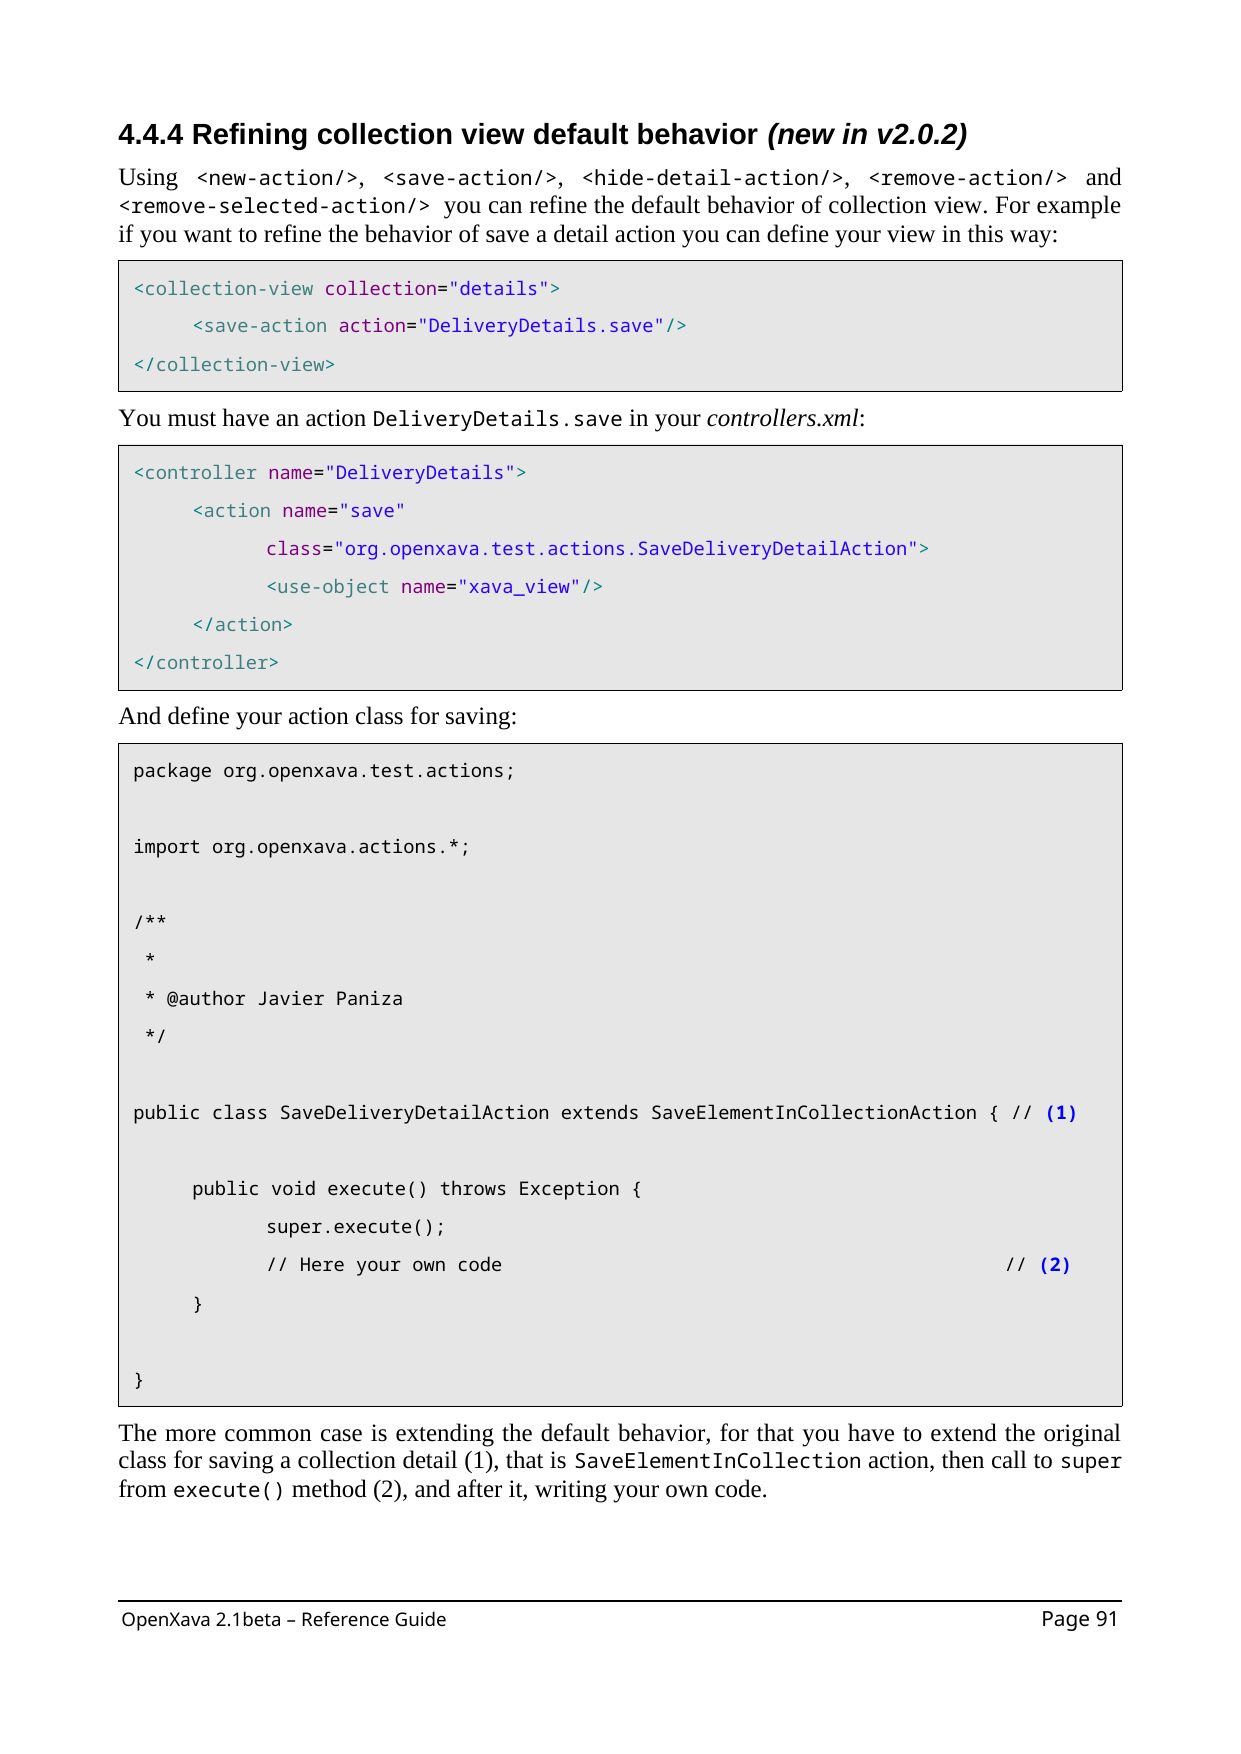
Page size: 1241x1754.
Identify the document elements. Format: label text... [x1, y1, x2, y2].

text </action> [119, 597, 1122, 635]
text <controller name="DeliveryDetails"> [119, 446, 1122, 483]
subtitle Refining collection view default behavior (new in v2.0.2) [118, 118, 1122, 151]
text The more common case is extending the default behavior, for that you have to extend the original class for saving a collection detail (1), that is SaveElementInCollection action, then call to super from execute() method (2), and after it, writing your own code. [118, 1419, 1122, 1503]
text super.execute(); [119, 1199, 1122, 1237]
text And define your action class for saving: [118, 702, 1122, 730]
text * [119, 933, 1122, 971]
text <use-object name="xava_view"/> [119, 559, 1122, 597]
text </collection-view> [119, 336, 1122, 391]
text <collection-view collection="details"> [119, 261, 1122, 298]
text public void execute() throws Exception { [119, 1161, 1122, 1199]
text import org.openxava.actions.*; [119, 819, 1122, 857]
text package org.openxava.test.actions; [119, 744, 1122, 781]
text You must have an action DeliveryDetails.save in your controllers.xml: [118, 404, 1122, 432]
text public class SaveDeliveryDetailAction extends SaveElementInCollectionAction { // (1) [119, 1085, 1122, 1123]
text // Here your own code // (2) [119, 1237, 1122, 1275]
text * @author Javier Paniza [119, 971, 1122, 1009]
text } [119, 1351, 1122, 1406]
text } [119, 1275, 1122, 1313]
text <save-action action="DeliveryDetails.save"/> [119, 298, 1122, 336]
text class="org.openxava.test.actions.SaveDeliveryDetailAction"> [119, 521, 1122, 559]
text /** [119, 895, 1122, 933]
text */ [119, 1009, 1122, 1047]
text Using <new-action/>, <save-action/>, <hide-detail-action/>, <remove-action/> and <remove-selected-action/> you can refine the default behavior of collection view. For example if you want to refine the behavior of save a detail action you can define your view in this way: [118, 163, 1122, 247]
text <action name="save" [119, 483, 1122, 521]
text </controller> [119, 635, 1122, 690]
